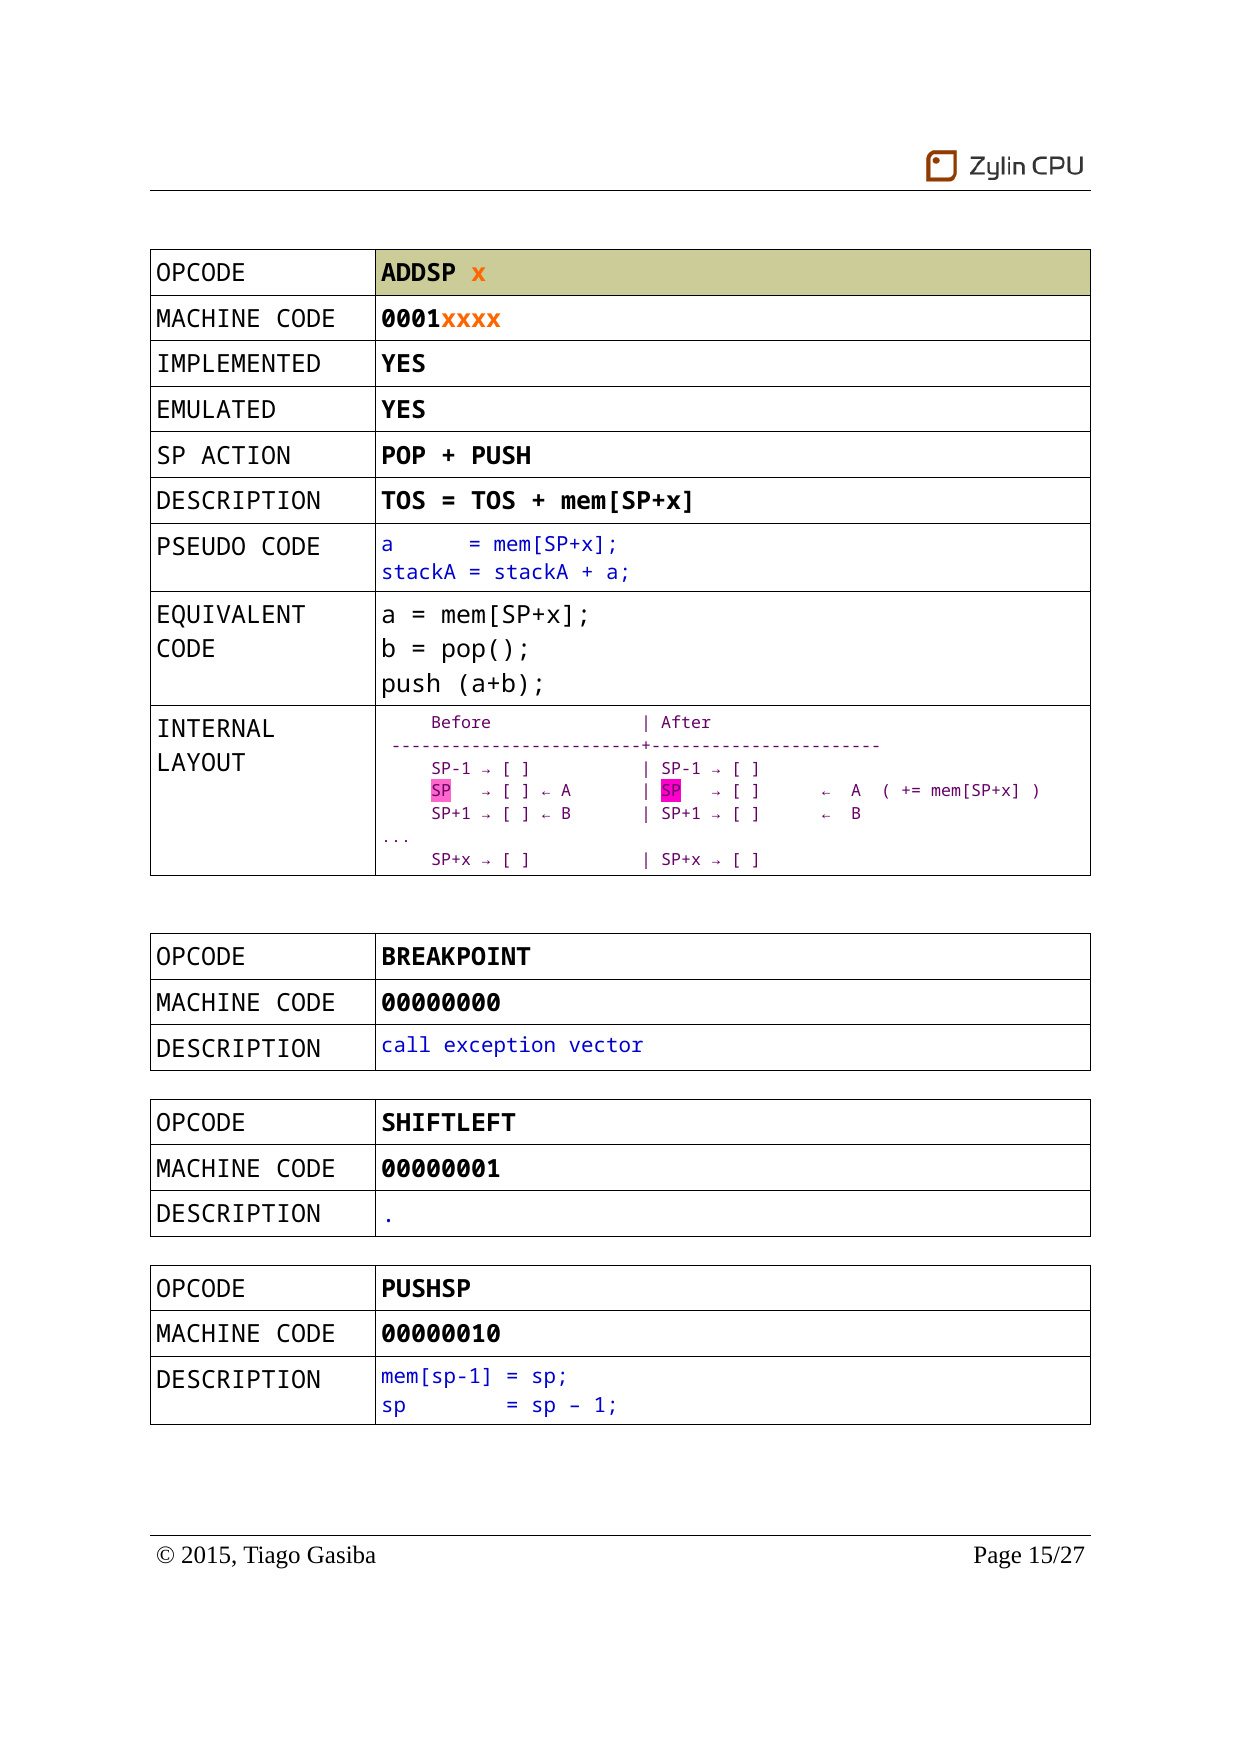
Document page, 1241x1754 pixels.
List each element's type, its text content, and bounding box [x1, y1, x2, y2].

table_header BREAKPOINT [376, 934, 1090, 979]
table_header OPCODE [151, 934, 375, 979]
picture [922, 148, 1151, 185]
table_cell Before | After -------------------------+----------------------- SP-1 → [ ] | SP-1 → [ ] SP → [ ] ← A | SP → [ ] ← A ( += mem[SP+x] ) SP+1 → [ ] ← B | SP+1 → [ ] ← B ... SP+x → [ ] | SP+x → [ ] [376, 706, 1090, 875]
table_cell DESCRIPTION [151, 1357, 375, 1424]
table_cell MACHINE CODE [151, 296, 375, 340]
table_cell 00000000 [376, 980, 1090, 1024]
table_cell DESCRIPTION [151, 478, 375, 523]
table_cell YES [376, 387, 1090, 431]
table_header PUSHSP [376, 1266, 1090, 1310]
table_cell . [376, 1191, 1090, 1236]
table_cell MACHINE CODE [151, 980, 375, 1024]
table_header SHIFTLEFT [376, 1100, 1090, 1144]
table_header OPCODE [151, 1266, 375, 1310]
table_cell 0001xxxx [376, 296, 1090, 340]
table_cell call exception vector [376, 1025, 1090, 1070]
table_cell TOS = TOS + mem[SP+x] [376, 478, 1090, 523]
table_cell POP + PUSH [376, 432, 1090, 477]
table_cell YES [376, 341, 1090, 386]
table_cell INTERNAL LAYOUT [151, 706, 375, 875]
table_cell DESCRIPTION [151, 1191, 375, 1236]
table_cell EQUIVALENT CODE [151, 592, 375, 705]
table_cell MACHINE CODE [151, 1145, 375, 1190]
table_header OPCODE [151, 250, 375, 295]
table_cell SP ACTION [151, 432, 375, 477]
table_cell a = mem[SP+x]; stackA = stackA + a; [376, 524, 1090, 591]
table_cell 00000010 [376, 1311, 1090, 1356]
table_cell EMULATED [151, 387, 375, 431]
table_cell 00000001 [376, 1145, 1090, 1190]
table_cell PSEUDO CODE [151, 524, 375, 591]
table_header ADDSP x [376, 250, 1090, 295]
table_cell DESCRIPTION [151, 1025, 375, 1070]
table_cell a = mem[SP+x]; b = pop(); push (a+b); [376, 592, 1090, 705]
table_header OPCODE [151, 1100, 375, 1144]
table_cell IMPLEMENTED [151, 341, 375, 386]
table_cell mem[sp-1] = sp; sp = sp – 1; [376, 1357, 1090, 1424]
table_cell MACHINE CODE [151, 1311, 375, 1356]
